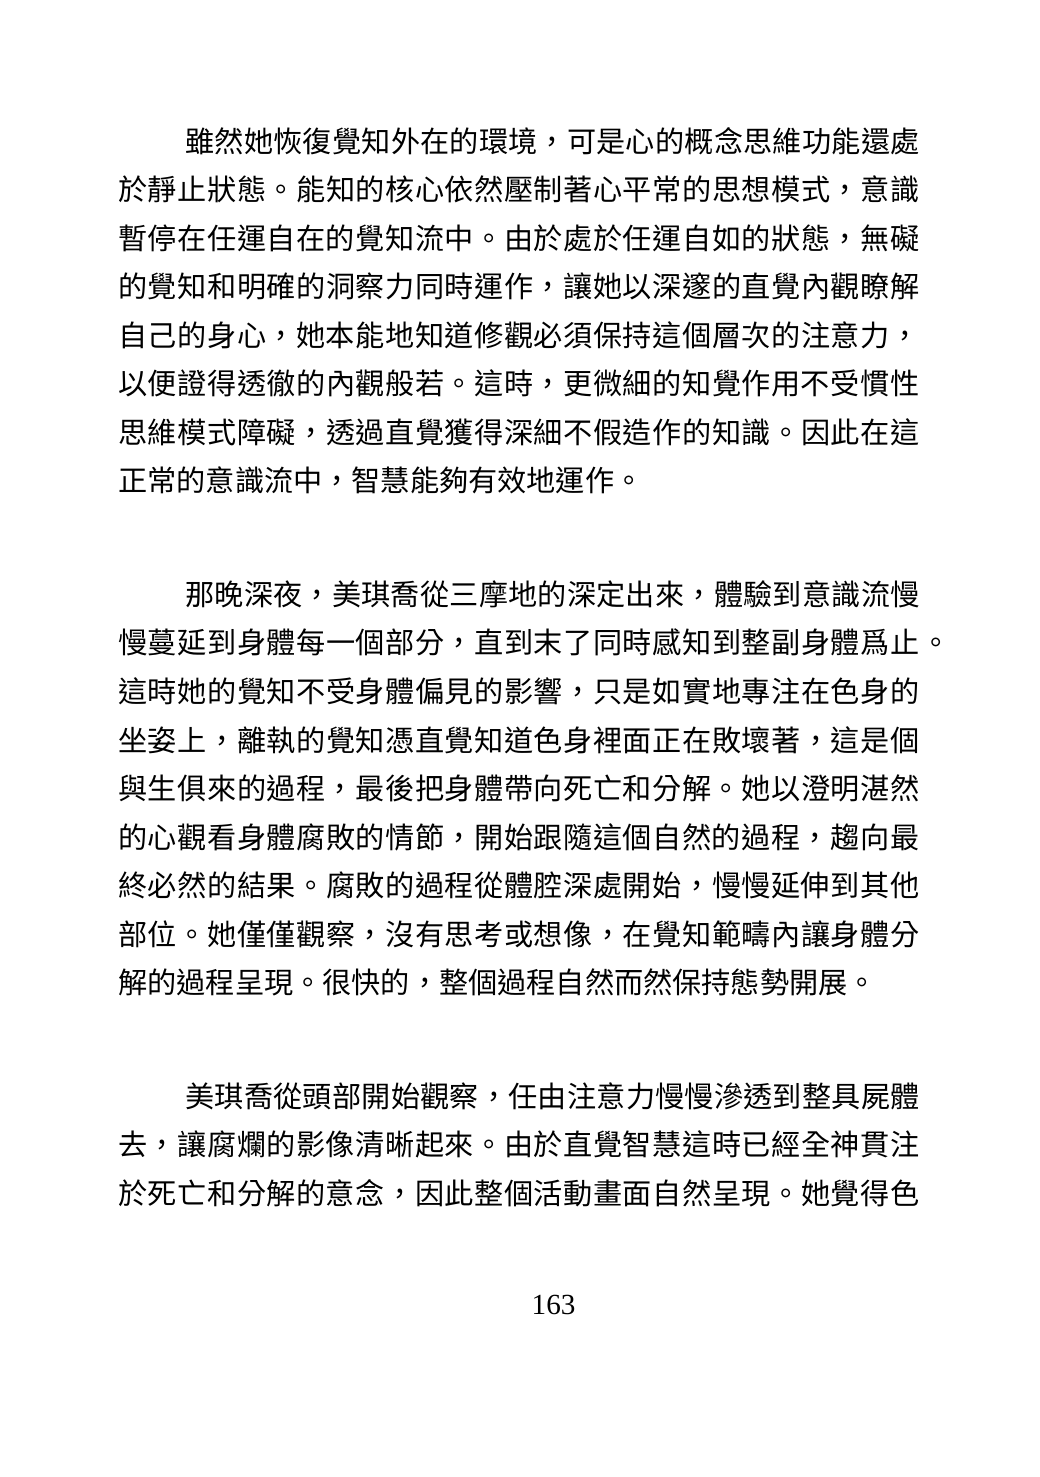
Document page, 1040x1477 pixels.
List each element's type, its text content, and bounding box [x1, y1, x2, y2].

text 美琪喬從頭部開始觀察，任由注意力慢慢滲透到整具屍體去，讓腐爛的影像清晰起來。由於直覺智慧這時已經全神貫注於死亡和分解的意念，因此整個活動畫面自然呈現。她覺得色 [118, 1073, 921, 1213]
text 那晚深夜，美琪喬從三摩地的深定出來，體驗到意識流慢慢蔓延到身體每一個部分，直到末了同時感知到整副身體爲止。這時她的覺知不受身體偏見的影響，只是如實地專注在色身的坐姿上，離執的覺知憑直覺知道色身裡面正在敗壞著，這是個與生俱來的過程，最後把身體帶向死亡和分解。她以澄明湛然的心觀看身體腐敗的情節，開始跟隨這個自然的過程，趨向最終必然的結果。腐敗的過程從體腔深處開始，慢慢延伸到其他部位。她僅僅觀察，沒有思考或想像，在覺知範疇內讓身體分解的過程呈現。很快的，整個過程自然而然保持態勢開展。 [118, 571, 921, 1002]
text 雖然她恢復覺知外在的環境，可是心的概念思維功能還處於靜止狀態。能知的核心依然壓制著心平常的思想模式，意識暫停在任運自在的覺知流中。由於處於任運自如的狀態，無礙的覺知和明確的洞察力同時運作，讓她以深邃的直覺內觀瞭解自己的身心，她本能地知道修觀必須保持這個層次的注意力，以便證得透徹的內觀般若。這時，更微細的知覺作用不受慣性思維模式障礙，透過直覺獲得深細不假造作的知識。因此在這正常的意識流中，智慧能夠有效地運作。 [118, 118, 921, 500]
